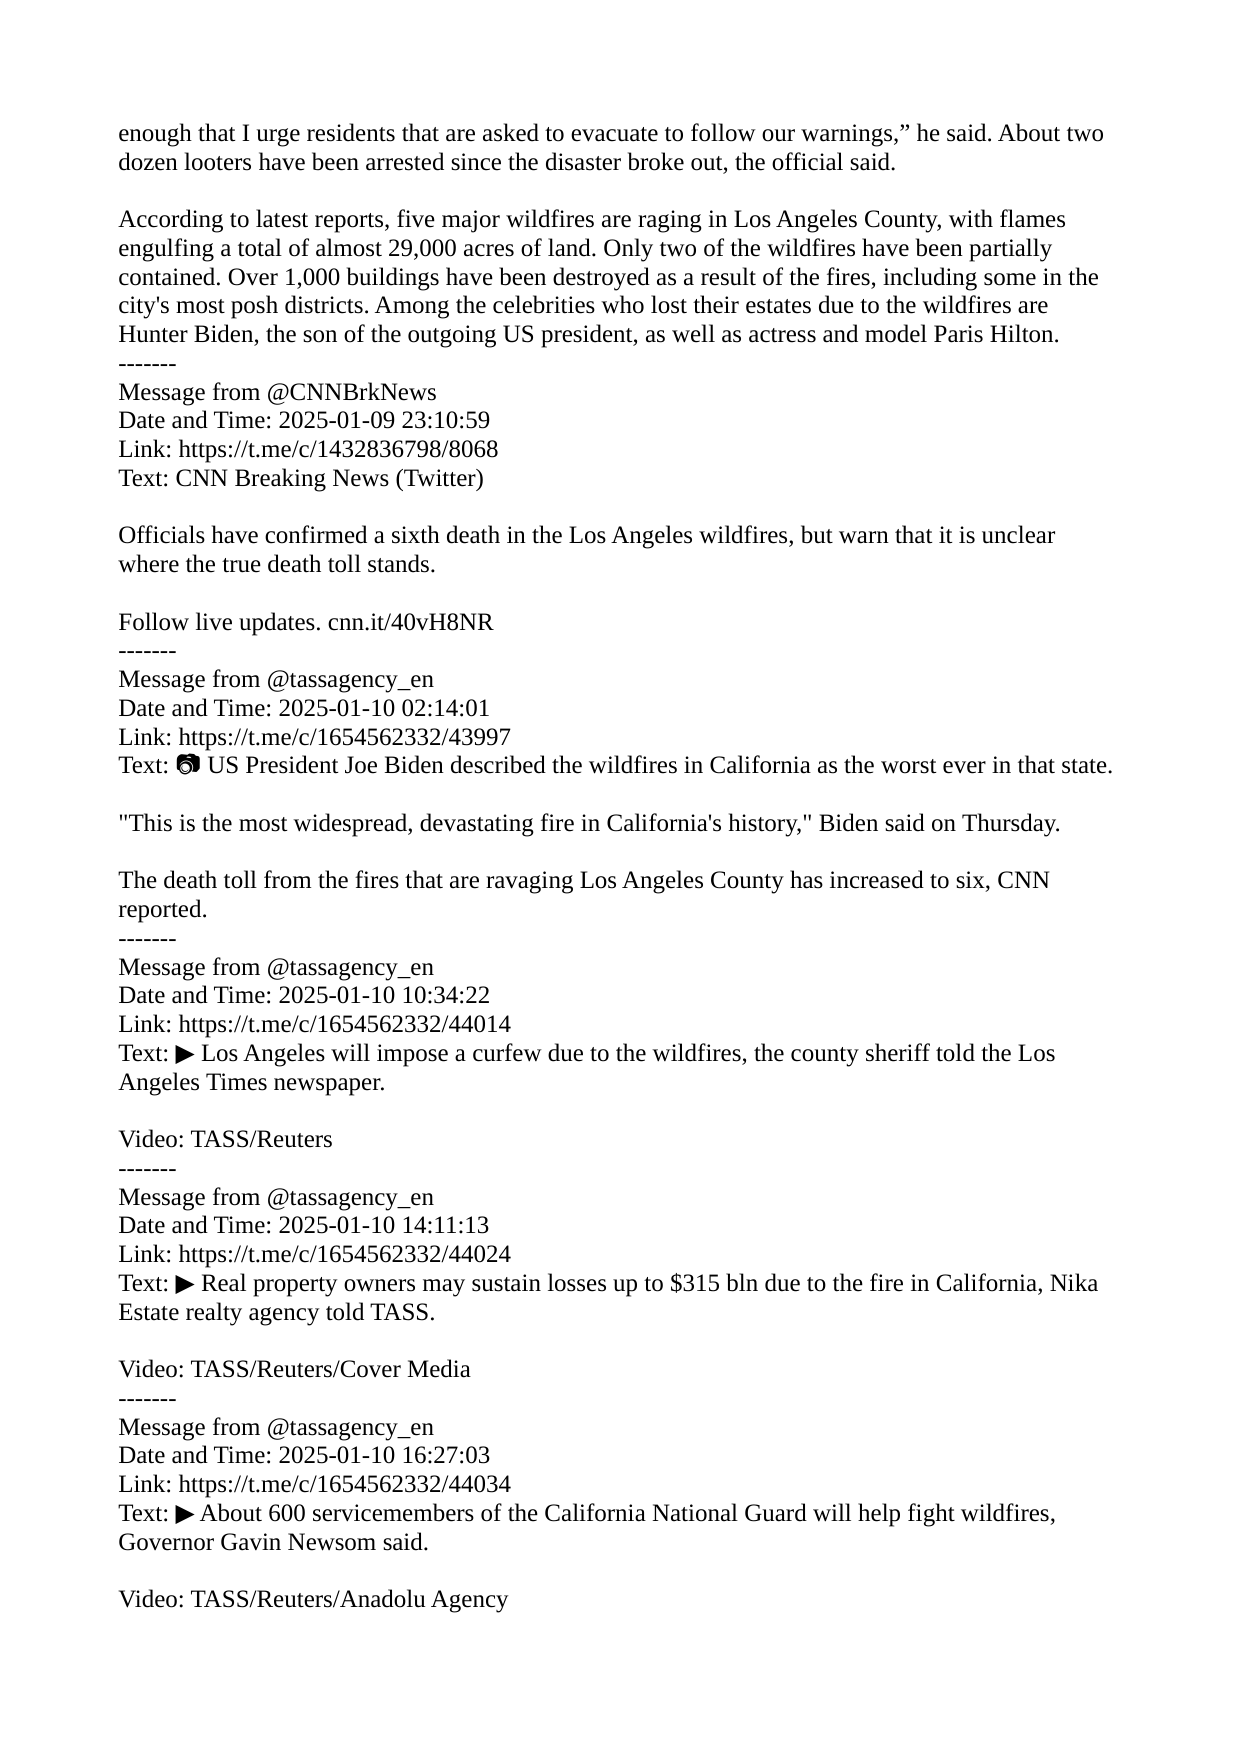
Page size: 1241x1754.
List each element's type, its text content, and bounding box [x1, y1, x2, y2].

text Text: 📷 US President Joe Biden described the wildfires in California as the worst ever in that state. [118, 751, 1122, 779]
text Date and Time: 2025-01-09 23:10:59 [118, 406, 1122, 434]
text Message from @tassagency_en [118, 1182, 1122, 1211]
text Link: https://t.me/c/1654562332/44034 [118, 1469, 1122, 1498]
text Video: TASS/Reuters [118, 1124, 1122, 1153]
text Text: ▶️ Los Angeles will impose a curfew due to the wildfires, the county sheriff told the Los Angeles Times newspaper. [118, 1038, 1122, 1096]
text ------- [118, 348, 1122, 377]
text "This is the most widespread, devastating fire in California's history," Biden said on Thursday. [118, 808, 1122, 837]
text Video: TASS/Reuters/Anadolu Agency [118, 1584, 1122, 1613]
text ------- [118, 1383, 1122, 1412]
text enough that I urge residents that are asked to evacuate to follow our warnings,” he said. About two dozen looters have been arrested since the disaster broke out, the official said. [118, 118, 1122, 176]
text Date and Time: 2025-01-10 10:34:22 [118, 981, 1122, 1009]
text Video: TASS/Reuters/Cover Media [118, 1354, 1122, 1383]
text Message from @CNNBrkNews [118, 377, 1122, 406]
text Link: https://t.me/c/1654562332/44024 [118, 1239, 1122, 1268]
text ------- [118, 923, 1122, 952]
text Date and Time: 2025-01-10 16:27:03 [118, 1441, 1122, 1469]
text Date and Time: 2025-01-10 14:11:13 [118, 1211, 1122, 1239]
text Message from @tassagency_en [118, 1412, 1122, 1441]
text According to latest reports, five major wildfires are raging in Los Angeles County, with flames engulfing a total of almost 29,000 acres of land. Only two of the wildfires have been partially contained. Over 1,000 buildings have been destroyed as a result of the fires, including some in the city's most posh districts. Among the celebrities who lost their estates due to the wildfires are Hunter Biden, the son of the outgoing US president, as well as actress and model Paris Hilton. [118, 204, 1122, 348]
text Date and Time: 2025-01-10 02:14:01 [118, 693, 1122, 722]
text Text: ‌CNN Breaking News (Twitter) [118, 463, 1122, 492]
text Link: https://t.me/c/1654562332/44014 [118, 1009, 1122, 1038]
text Message from @tassagency_en [118, 952, 1122, 981]
text Link: https://t.me/c/1432836798/8068 [118, 434, 1122, 463]
text Link: https://t.me/c/1654562332/43997 [118, 722, 1122, 751]
text Text: ▶️ Real property owners may sustain losses up to $315 bln due to the fire in California, Nika Estate realty agency told TASS. [118, 1268, 1122, 1326]
text Message from @tassagency_en [118, 664, 1122, 693]
text ------- [118, 636, 1122, 664]
text Text: ▶️ About 600 servicemembers of the California National Guard will help fight wildfires, Governor Gavin Newsom said. [118, 1498, 1122, 1556]
text The death toll from the fires that are ravaging Los Angeles County has increased to six, CNN reported. [118, 866, 1122, 923]
text Follow live updates. cnn.it/40vH8NR [118, 607, 1122, 636]
text ------- [118, 1153, 1122, 1182]
text Officials have confirmed a sixth death in the Los Angeles wildfires, but warn that it is unclear where the true death toll stands. [118, 521, 1122, 578]
